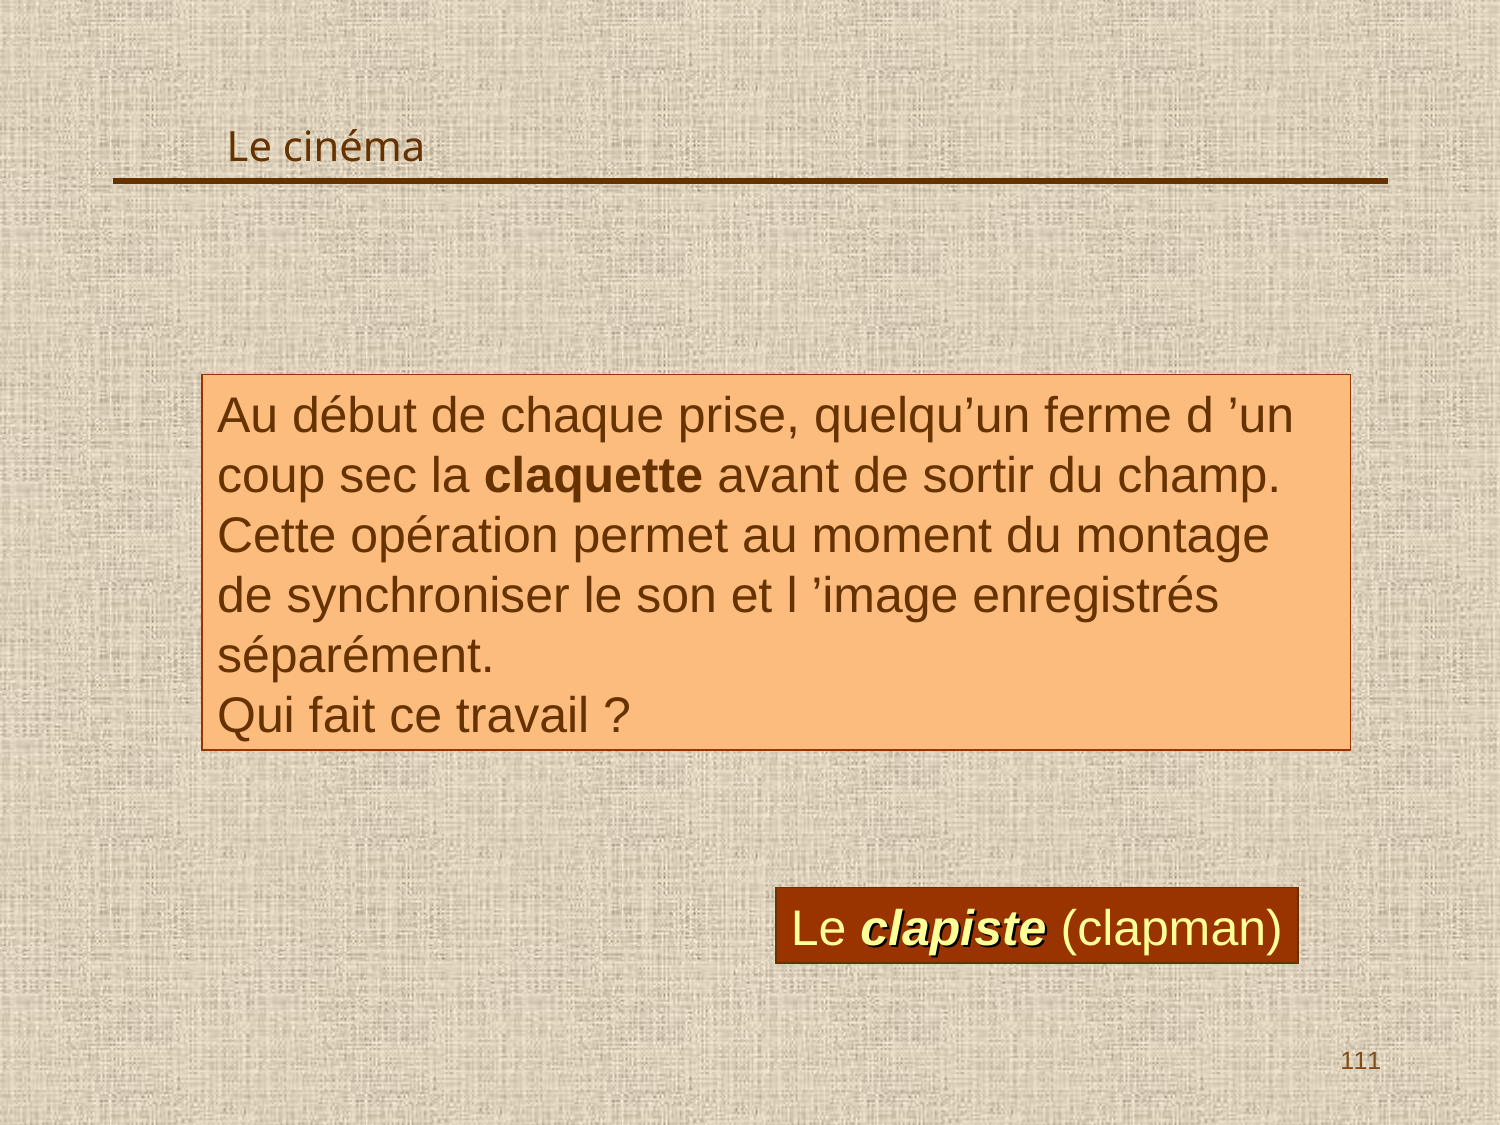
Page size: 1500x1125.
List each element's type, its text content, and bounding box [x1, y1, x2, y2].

text_box Le clapiste (clapman) [776, 887, 1298, 963]
text_box Le cinéma [211, 112, 441, 178]
picture [0, 0, 1500, 1125]
text_box Au début de chaque prise, quelqu’un ferme d ’un coup sec la claquette avant de sortir du champ. Cette opération permet au moment du montage de synchroniser le son et l ’image enregistrés séparément. Qui fait ce travail ? [202, 374, 1351, 750]
